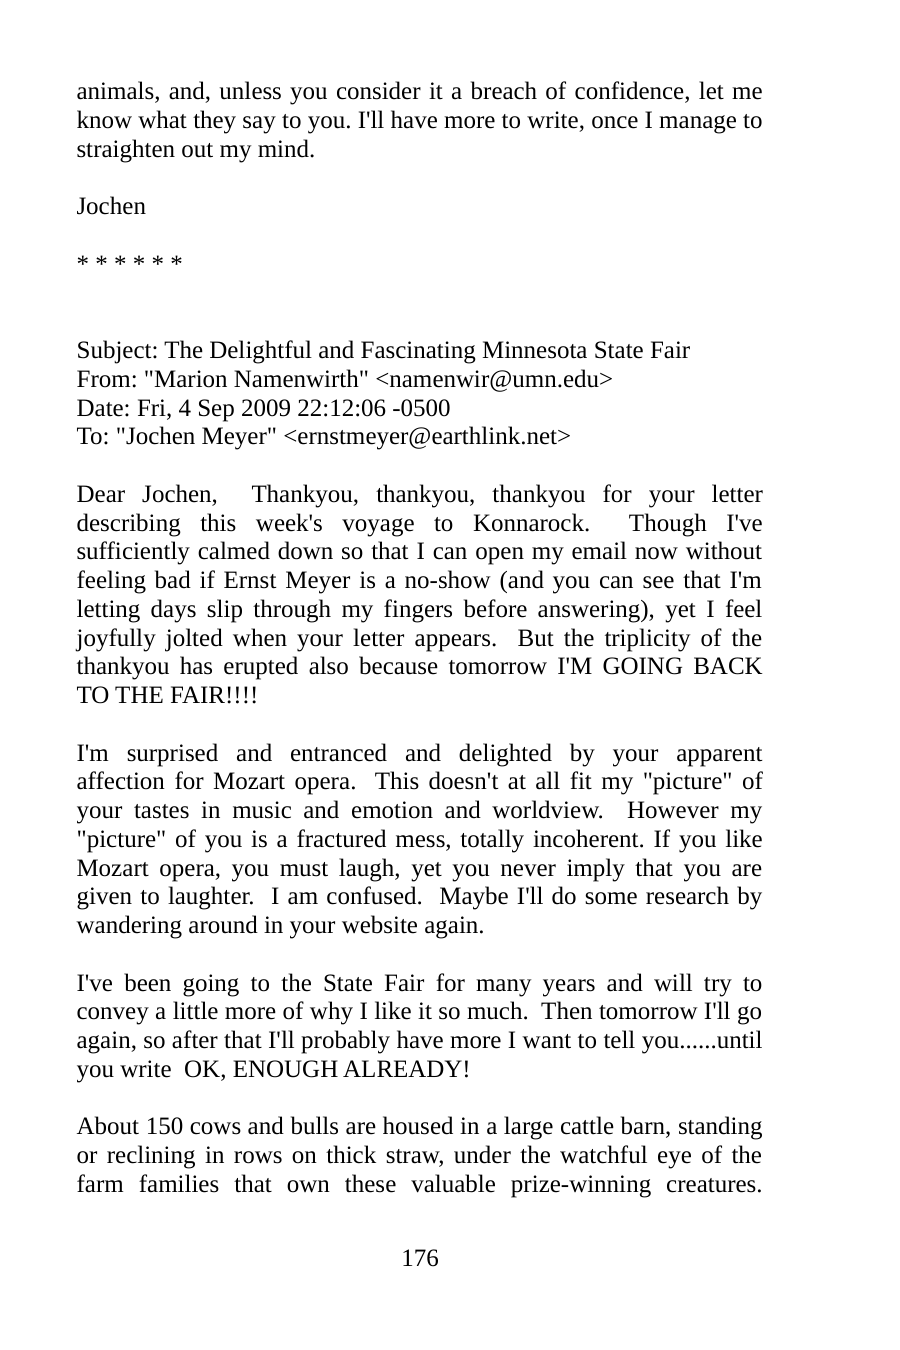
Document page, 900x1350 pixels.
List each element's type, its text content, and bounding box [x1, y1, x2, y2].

text Subject: The Delightful and Fascinating Minnesota State Fair [76, 335, 763, 364]
text * * * * * * [76, 249, 763, 278]
text I've been going to the State Fair for many years and will try to convey a little more of why I like it so much. Then tomorrow I'll go again, so after that I'll probably have more I want to tell you......until you write OK, ENOUGH ALREADY! [76, 968, 763, 1083]
text I'm surprised and entranced and delighted by your apparent affection for Mozart opera. This doesn't at all fit my "picture" of your tastes in music and emotion and worldview. However my "picture" of you is a fractured mess, totally incoherent. If you like Mozart opera, you must laugh, yet you never imply that you are given to laughter. I am confused. Maybe I'll do some research by wandering around in your website again. [76, 738, 763, 939]
text Dear Jochen, Thankyou, thankyou, thankyou for your letter describing this week's voyage to Konnarock. Though I've sufficiently calmed down so that I can open my email now without feeling bad if Ernst Meyer is a no-show (and you can see that I'm letting days slip through my fingers before answering), yet I feel joyfully jolted when your letter appears. But the triplicity of the thankyou has erupted also because tomorrow I'M GOING BACK TO THE FAIR!!!! [76, 479, 763, 709]
text Jochen [76, 191, 763, 220]
text From: "Marion Namenwirth" <namenwir@umn.edu> [76, 364, 763, 393]
text animals, and, unless you consider it a breach of confidence, let me know what they say to you. I'll have more to write, once I manage to straighten out my mind. [76, 76, 763, 163]
text To: "Jochen Meyer" <ernstmeyer@earthlink.net> [76, 421, 763, 450]
text Date: Fri, 4 Sep 2009 22:12:06 -0500 [76, 393, 763, 421]
text About 150 cows and bulls are housed in a large cattle barn, standing or reclining in rows on thick straw, under the watchful eye of the farm families that own these valuable prize-winning creatures. [76, 1111, 763, 1198]
